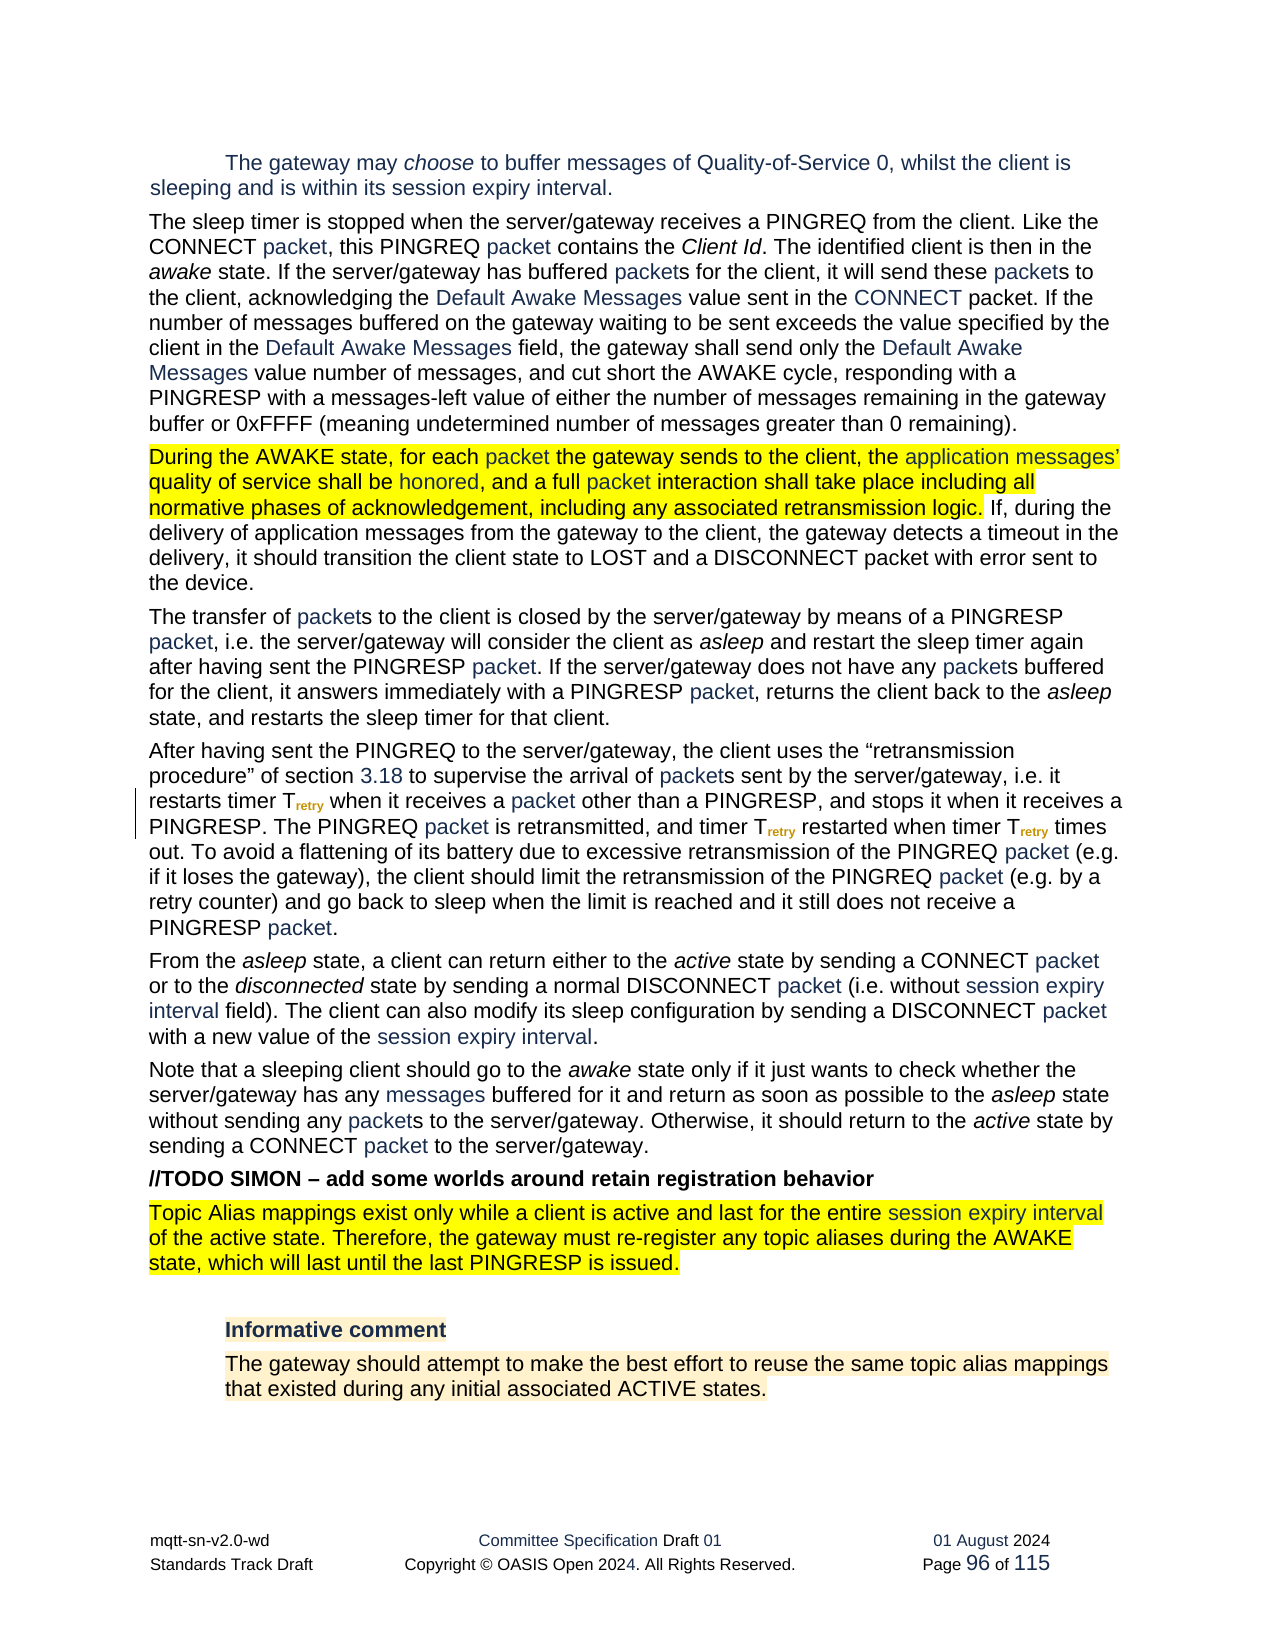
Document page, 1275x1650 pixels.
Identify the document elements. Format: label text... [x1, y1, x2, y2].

text The gateway may choose to buffer messages of Quality-of-Service 0, whilst the client is sleeping and is within its session expiry interval. [150, 150, 1124, 200]
text //TODO SIMON – add some worlds around retain registration behavior [148, 1166, 1124, 1191]
text Informative comment [225, 1317, 1124, 1342]
text The sleep timer is stopped when the server/gateway receives a PINGREQ from the client. Like the CONNECT packet, this PINGREQ packet contains the Client Id. The identified client is then in the awake state. If the server/gateway has buffered packets for the client, it will send these packets to the client, acknowledging the Default Awake Messages value sent in the CONNECT packet. If the number of messages buffered on the gateway waiting to be sent exceeds the value specified by the client in the Default Awake Messages field, the gateway shall send only the Default Awake Messages value number of messages, and cut short the AWAKE cycle, responding with a PINGRESP with a messages-left value of either the number of messages remaining in the gateway buffer or 0xFFFF (meaning undetermined number of messages greater than 0 remaining). [148, 209, 1124, 436]
text During the AWAKE state, for each packet the gateway sends to the client, the application messages’ quality of service shall be honored, and a full packet interaction shall take place including all normative phases of acknowledgement, including any associated retransmission logic. If, during the delivery of application messages from the gateway to the client, the gateway detects a timeout in the delivery, it should transition the client state to LOST and a DISCONNECT packet with error sent to the device. [148, 444, 1124, 595]
text After having sent the PINGREQ to the server/gateway, the client uses the “retransmission procedure” of section 3.18 to supervise the arrival of packets sent by the server/gateway, i.e. it restarts timer Tretry when it receives a packet other than a PINGRESP, and stops it when it receives a PINGRESP. The PINGREQ packet is retransmitted, and timer Tretry restarted when timer Tretry times out. To avoid a flattening of its battery due to excessive retransmission of the PINGREQ packet (e.g. if it loses the gateway), the client should limit the retransmission of the PINGREQ packet (e.g. by a retry counter) and go back to sleep when the limit is reached and it still does not receive a PINGRESP packet. [148, 738, 1124, 939]
text From the asleep state, a client can return either to the active state by sending a CONNECT packet or to the disconnected state by sending a normal DISCONNECT packet (i.e. without session expiry interval field). The client can also modify its sleep configuration by sending a DISCONNECT packet with a new value of the session expiry interval. [148, 948, 1124, 1049]
text Note that a sleeping client should go to the awake state only if it just wants to check whether the server/gateway has any messages buffered for it and return as soon as possible to the asleep state without sending any packets to the server/gateway. Otherwise, it should return to the active state by sending a CONNECT packet to the server/gateway. [148, 1057, 1124, 1158]
text The gateway should attempt to make the best effort to reuse the same topic alias mappings that existed during any initial associated ACTIVE states. [225, 1351, 1124, 1401]
text Topic Alias mappings exist only while a client is active and last for the entire session expiry interval of the active state. Therefore, the gateway must re-register any topic aliases during the AWAKE state, which will last until the last PINGRESP is issued. [148, 1200, 1124, 1275]
text The transfer of packets to the client is closed by the server/gateway by means of a PINGRESP packet, i.e. the server/gateway will consider the client as asleep and restart the sleep timer again after having sent the PINGRESP packet. If the server/gateway does not have any packets buffered for the client, it answers immediately with a PINGRESP packet, returns the client back to the asleep state, and restarts the sleep timer for that client. [148, 603, 1124, 729]
